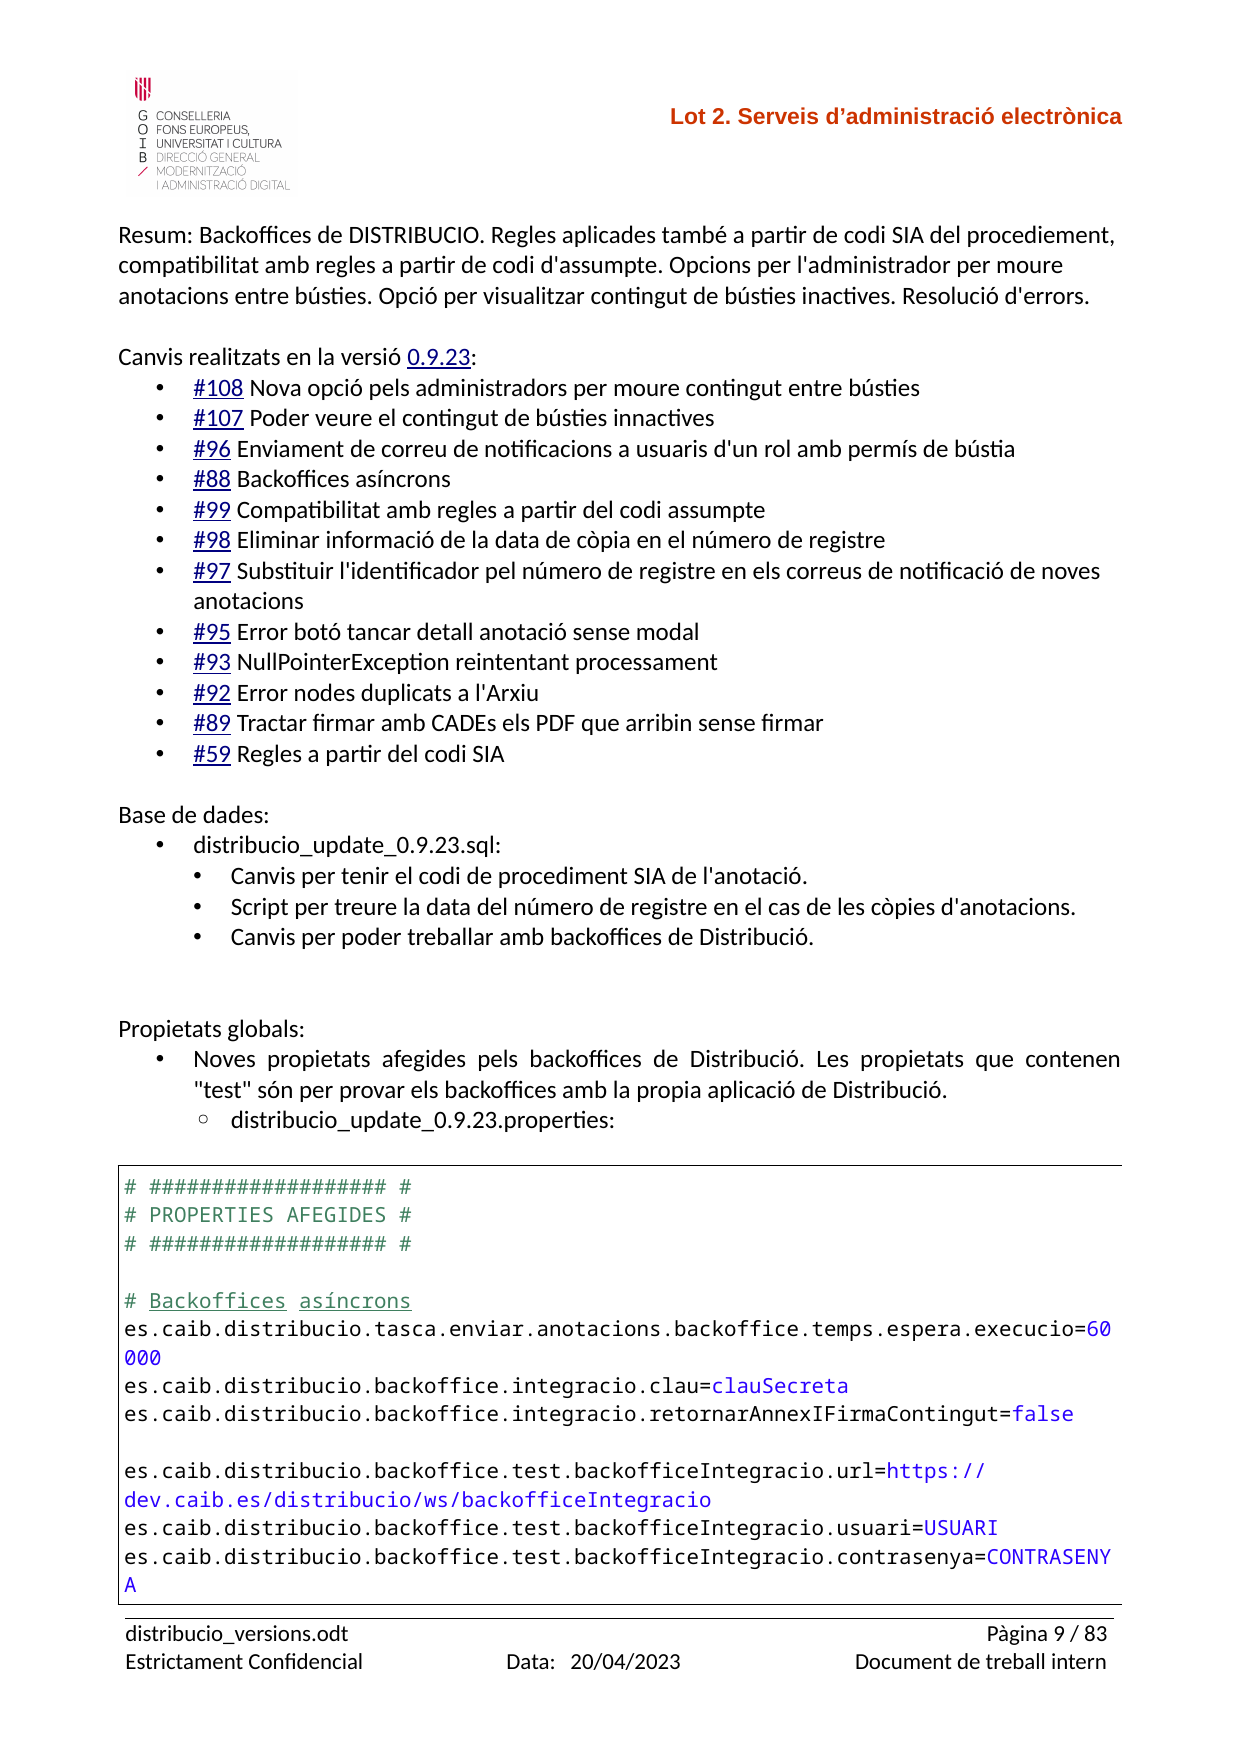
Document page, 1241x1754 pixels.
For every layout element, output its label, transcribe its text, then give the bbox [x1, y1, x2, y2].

picture [126, 70, 299, 197]
list #97 Substituir l'identificador pel número de registre en els correus de notificació de noves anotacions [156, 555, 1122, 616]
list #89 Tractar firmar amb CADEs els PDF que arribin sense firmar [156, 707, 1122, 738]
table_header # ################### # # PROPERTIES AFEGIDES # # ################### # # Backoffices asíncrons es.caib.distribucio.tasca.enviar.anotacions.backoffice.temps.espera.execucio=60000 es.caib.distribucio.backoffice.integracio.clau=clauSecreta es.caib.distribucio.backoffice.integracio.retornarAnnexIFirmaContingut=false es.caib.distribucio.backoffice.test.backofficeIntegracio.url=https://dev.caib.es/distribucio/ws/backofficeIntegracio es.caib.distribucio.backoffice.test.backofficeIntegracio.usuari=USUARI es.caib.distribucio.backoffice.test.backofficeIntegracio.contrasenya=CONTRASENYA [119, 1166, 1122, 1604]
list distribucio_update_0.9.23.properties: [193, 1104, 1122, 1135]
list Canvis per tenir el codi de procediment SIA de l'anotació. [193, 860, 1122, 891]
text Canvis realitzats en la versió 0.9.23: [118, 341, 1122, 372]
list #99 Compatibilitat amb regles a partir del codi assumpte [156, 494, 1122, 524]
list #95 Error botó tancar detall anotació sense modal [156, 616, 1122, 646]
list #98 Eliminar informació de la data de còpia en el número de registre [156, 524, 1122, 555]
list Canvis per poder treballar amb backoffices de Distribució. [193, 921, 1122, 952]
list Script per treure la data del número de registre en el cas de les còpies d'anotacions. [193, 891, 1122, 921]
text Resum: Backoffices de DISTRIBUCIO. Regles aplicades també a partir de codi SIA del procediement, compatibilitat amb regles a partir de codi d'assumpte. Opcions per l'administrador per moure anotacions entre bústies. Opció per visualitzar contingut de bústies inactives. Resolució d'errors. [118, 219, 1122, 311]
list #108 Nova opció pels administradors per moure contingut entre bústies [156, 372, 1122, 402]
text Base de dades: [118, 799, 1122, 829]
list #93 NullPointerException reintentant processament [156, 646, 1122, 677]
list #96 Enviament de correu de notificacions a usuaris d'un rol amb permís de bústia [156, 433, 1122, 463]
list Noves propietats afegides pels backoffices de Distribució. Les propietats que contenen "test" són per provar els backoffices amb la propia aplicació de Distribució. [156, 1043, 1122, 1104]
text Propietats globals: [118, 1013, 1122, 1043]
list distribucio_update_0.9.23.sql: [156, 829, 1122, 860]
list #88 Backoffices asíncrons [156, 463, 1122, 494]
list #92 Error nodes duplicats a l'Arxiu [156, 677, 1122, 707]
list #107 Poder veure el contingut de bústies innactives [156, 402, 1122, 433]
list #59 Regles a partir del codi SIA [156, 738, 1122, 768]
